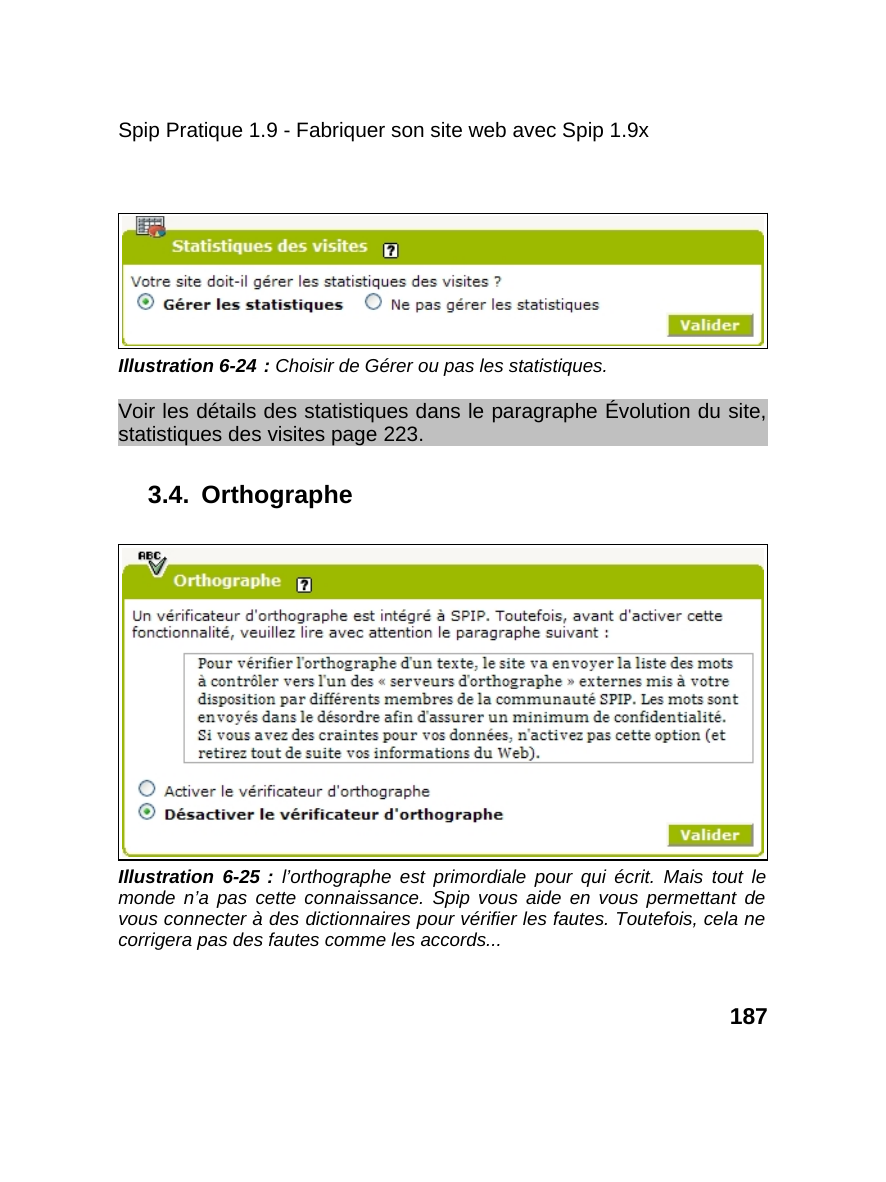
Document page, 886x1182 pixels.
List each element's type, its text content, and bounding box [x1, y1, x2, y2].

picture [122, 548, 764, 857]
list Orthographe [148, 481, 768, 509]
picture [122, 216, 764, 346]
text Voir les détails des statistiques dans le paragraphe Évolution du site, statistiques des visites page 221. [118, 399, 768, 446]
text [119, 214, 767, 348]
text Illustration 6-25 : l’orthographe est primordiale pour qui écrit. Mais tout le monde n’a pas cette connaissance. Spip vous aide en vous permettant de vous connecter à des dictionnaires pour vérifier les fautes. Toutefois, cela ne corrigera pas des fautes comme les accords... [118, 861, 768, 950]
text Illustration 6-24 : Choisir de Gérer ou pas les statistiques. [118, 349, 768, 376]
text [119, 545, 767, 859]
